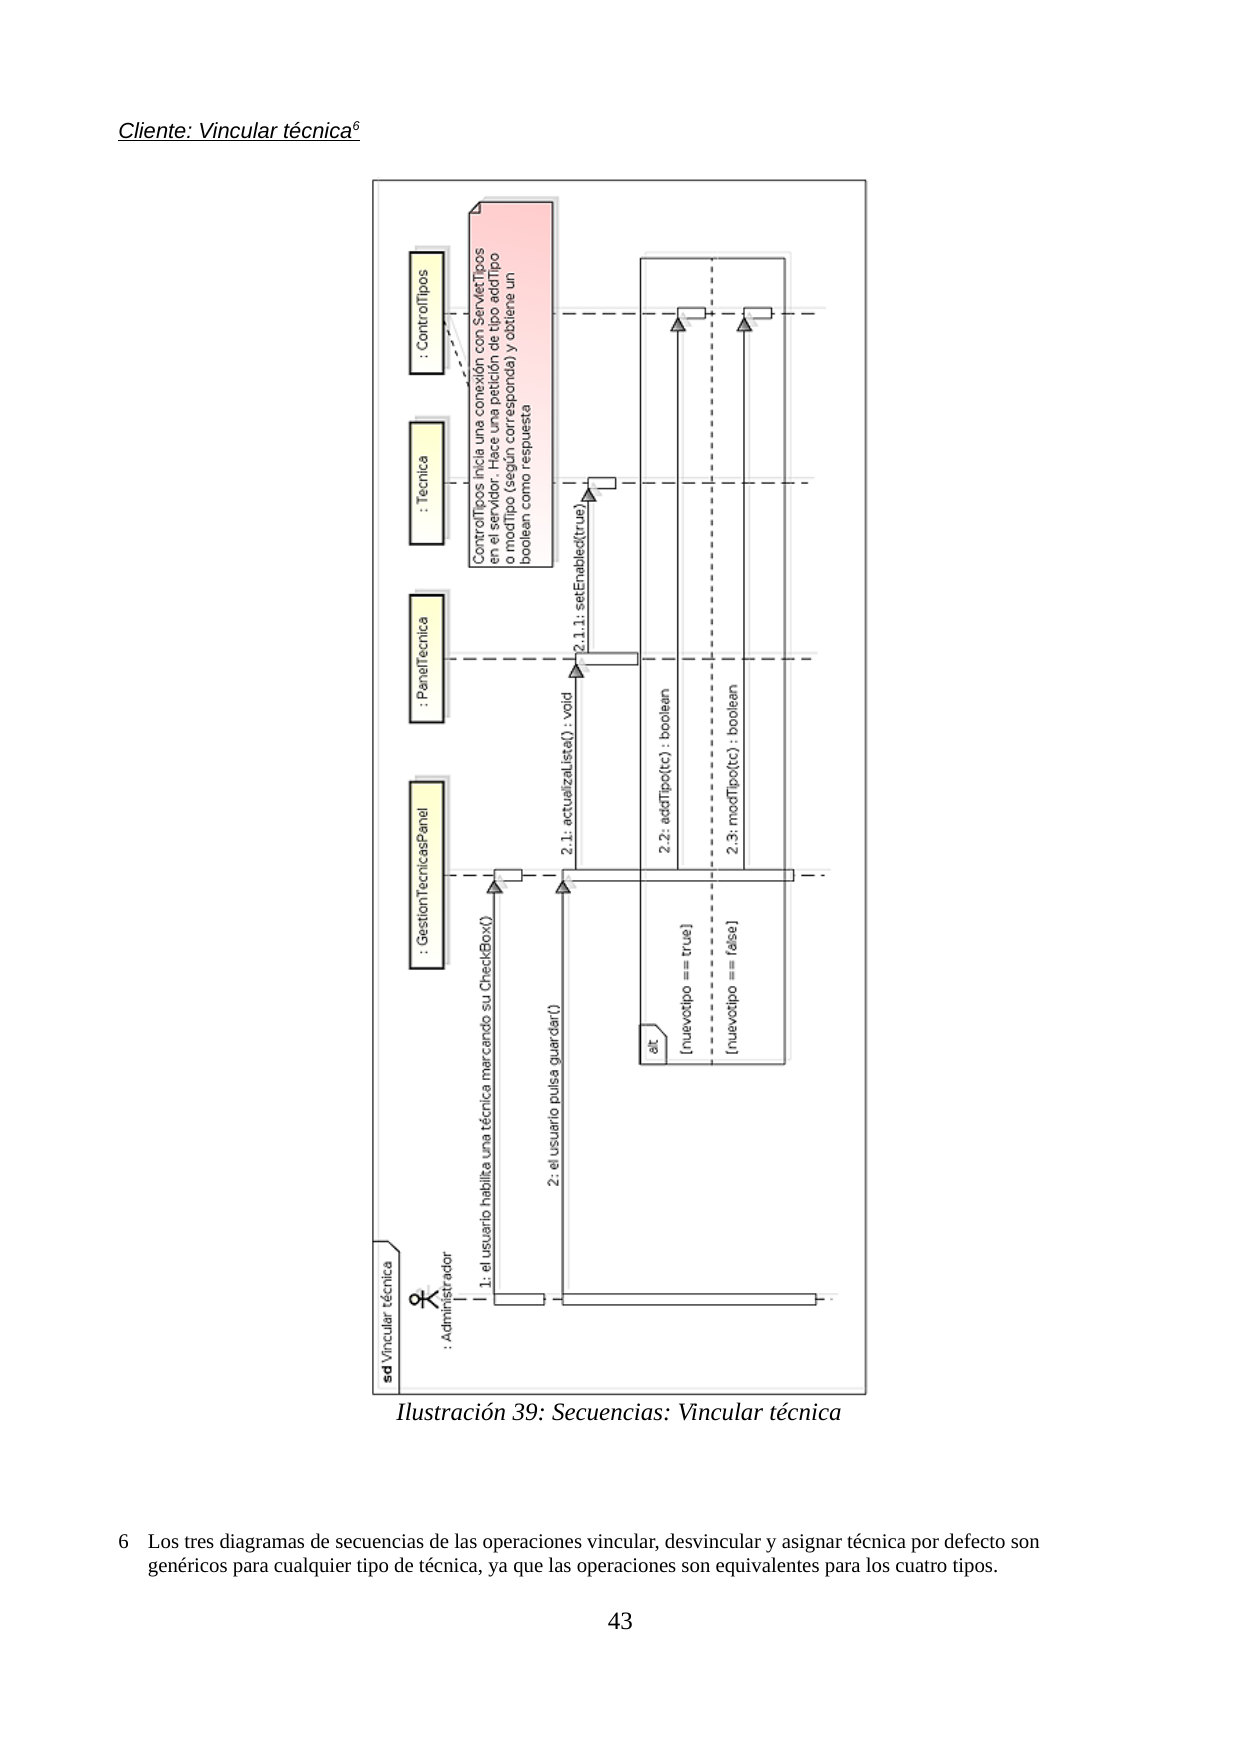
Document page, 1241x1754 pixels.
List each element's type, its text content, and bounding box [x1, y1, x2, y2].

subtitle Cliente: Vincular técnica [118, 118, 1122, 143]
text Ilustración 39: Secuencias: Vincular técnica [372, 1398, 868, 1426]
picture [371, 177, 869, 1398]
text Los tres diagramas de secuencias de las operaciones vincular, desvincular y asignar técnica por defecto son genéricos para cualquier tipo de técnica, ya que las operaciones son equivalentes para los cuatro tipos. [118, 1529, 1122, 1577]
